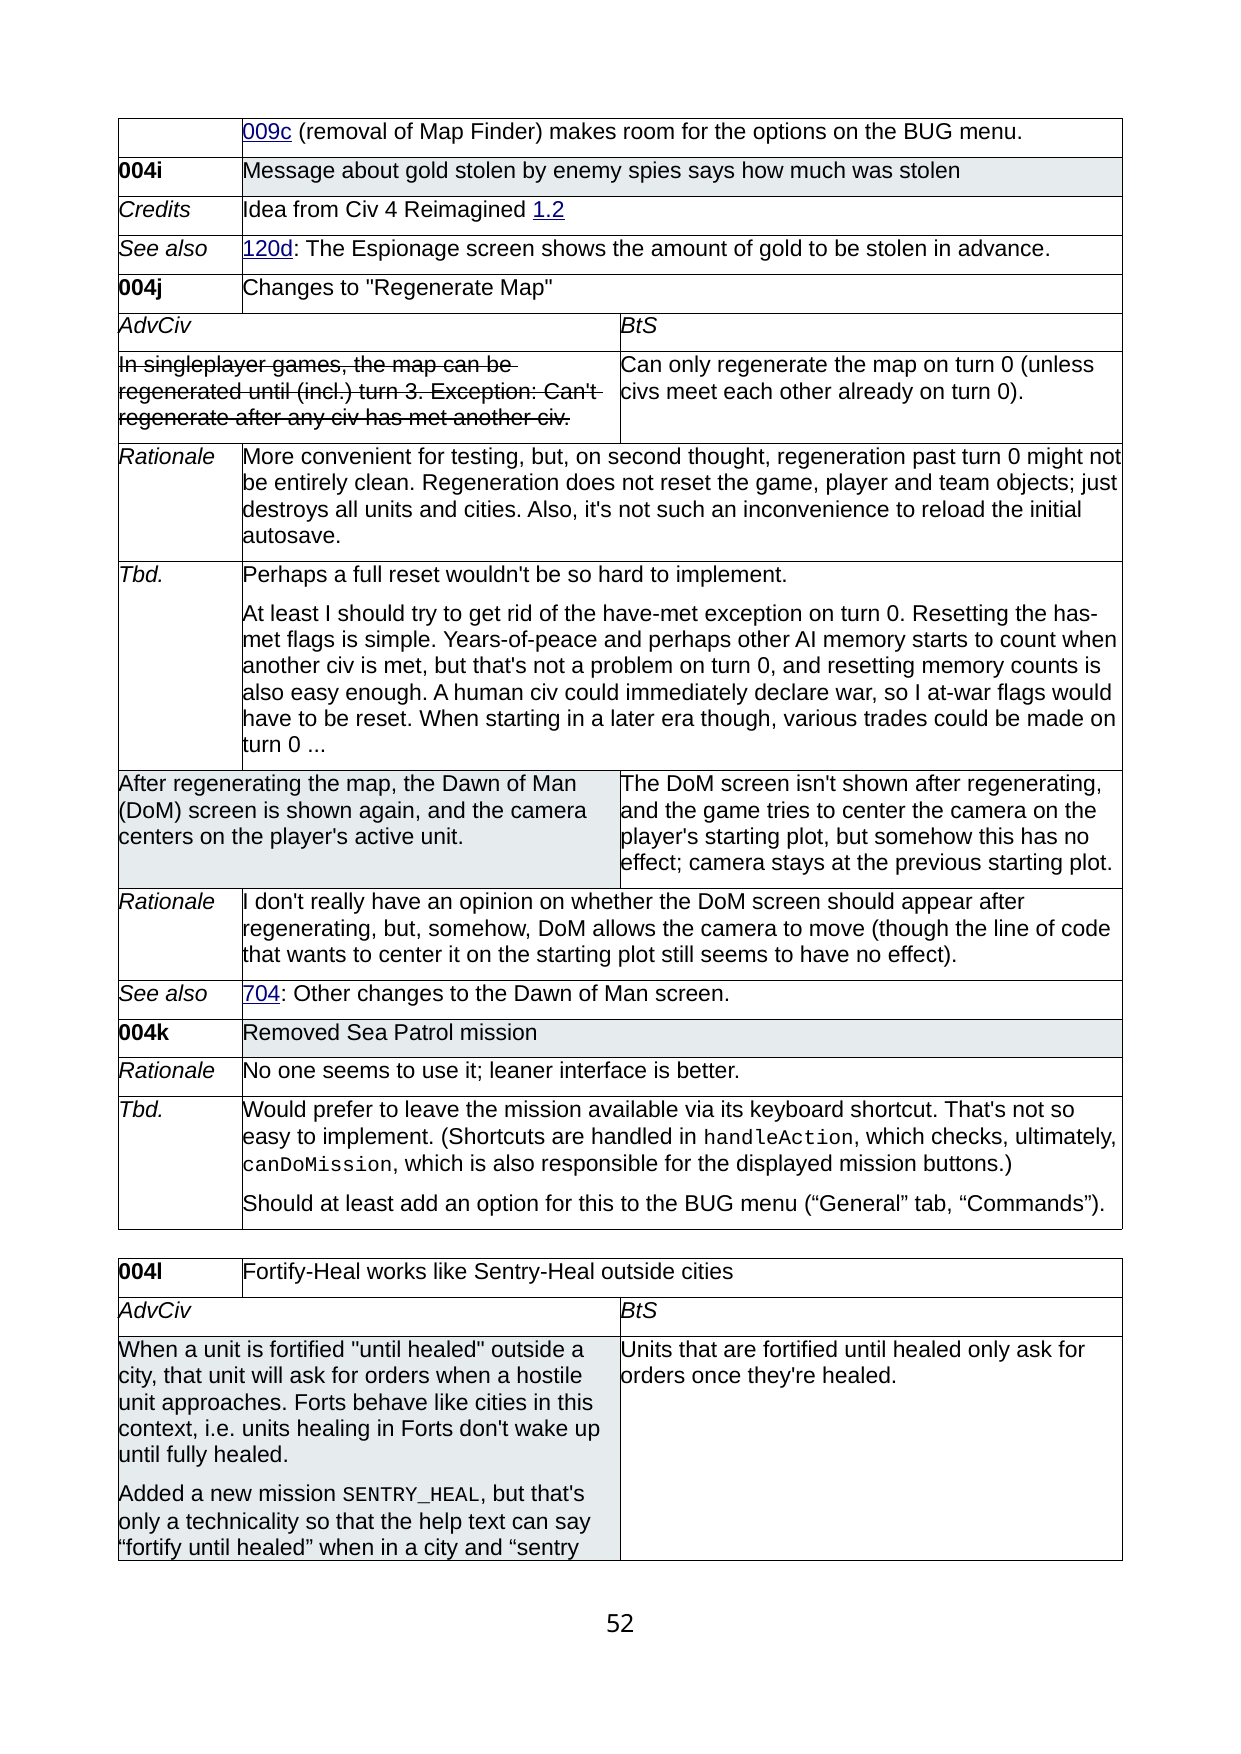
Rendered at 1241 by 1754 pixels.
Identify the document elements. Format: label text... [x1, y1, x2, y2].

table_cell Rationale [119, 444, 242, 561]
table_cell After regenerating the map, the Dawn of Man (DoM) screen is shown again, and the camera centers on the player's active unit. [119, 771, 620, 888]
table_cell 004j [119, 275, 242, 312]
table_cell BtS [621, 314, 1122, 351]
table_cell In singleplayer games, the map can be regenerated until (incl.) turn 3. Exception: Can't regenerate after any civ has met another civ. [119, 352, 620, 443]
table_cell Rationale [119, 889, 242, 979]
table_cell BtS [621, 1298, 1122, 1336]
table_cell The DoM screen isn't shown after regenerating, and the game tries to center the camera on the player's starting plot, but somehow this has no effect; camera stays at the previous starting plot. [621, 771, 1122, 888]
table_cell Perhaps a full reset wouldn't be so hard to implement. At least I should try to get rid of the have-met exception on turn 0. Resetting the has-met flags is simple. Years-of-peace and perhaps other AI memory starts to count when another civ is met, but that's not a problem on turn 0, and resetting memory counts is also easy enough. A human civ could immediately declare war, so I at-war flags would have to be reset. When starting in a later era though, various trades could be made on turn 0 ... [243, 562, 1122, 770]
table_cell More convenient for testing, but, on second thought, regeneration past turn 0 might not be entirely clean. Regeneration does not reset the game, player and team objects; just destroys all units and cities. Also, it's not such an inconvenience to reload the initial autosave. [243, 444, 1122, 561]
table_cell I don't really have an opinion on whether the DoM screen should appear after regenerating, but, somehow, DoM allows the camera to move (though the line of code that wants to center it on the starting plot still seems to have no effect). [243, 889, 1122, 979]
table_cell 004i [119, 158, 242, 196]
table_cell Removed Sea Patrol mission [243, 1020, 1122, 1057]
table_cell Idea from Civ 4 Reimagined 1.2 [243, 197, 1122, 235]
table_cell Can only regenerate the map on turn 0 (unless civs meet each other already on turn 0). [621, 352, 1122, 443]
table_cell Rationale [119, 1058, 242, 1096]
table_cell Units that are fortified until healed only ask for orders once they're healed. [621, 1337, 1122, 1560]
table_cell Credits [119, 197, 242, 235]
table_cell 004k [119, 1020, 242, 1057]
table_cell Message about gold stolen by enemy spies says how much was stolen [243, 158, 1122, 196]
table_cell 009c (removal of Map Finder) makes room for the options on the BUG menu. [243, 119, 1122, 157]
table_cell Changes to "Regenerate Map" [243, 275, 1122, 312]
table_cell 704: Other changes to the Dawn of Man screen. [243, 981, 1122, 1018]
table_cell AdvCiv [119, 1298, 620, 1336]
table_header Fortify-Heal works like Sentry-Heal outside cities [243, 1259, 1122, 1297]
table_cell Tbd. [119, 1097, 242, 1229]
table_cell 120d: The Espionage screen shows the amount of gold to be stolen in advance. [243, 236, 1122, 273]
table_cell Would prefer to leave the mission available via its keyboard shortcut. That's not so easy to implement. (Shortcuts are handled in handleAction, which checks, ultimately, canDoMission, which is also responsible for the displayed mission buttons.) Should at least add an option for this to the BUG menu (“General” tab, “Commands”). [243, 1097, 1122, 1229]
table_header 004l [119, 1259, 242, 1297]
table_cell No one seems to use it; leaner interface is better. [243, 1058, 1122, 1096]
table_cell Tbd. [119, 562, 242, 770]
table_cell [119, 119, 242, 157]
table_cell When a unit is fortified "until healed" outside a city, that unit will ask for orders when a hostile unit approaches. Forts behave like cities in this context, i.e. units healing in Forts don't wake up until fully healed. Added a new mission SENTRY_HEAL, but that's only a technicality so that the help text can say “fortify until healed” when in a city and “sentry [119, 1337, 620, 1560]
table_cell AdvCiv [119, 314, 620, 351]
table_cell See also [119, 981, 242, 1018]
table_cell See also [119, 236, 242, 273]
